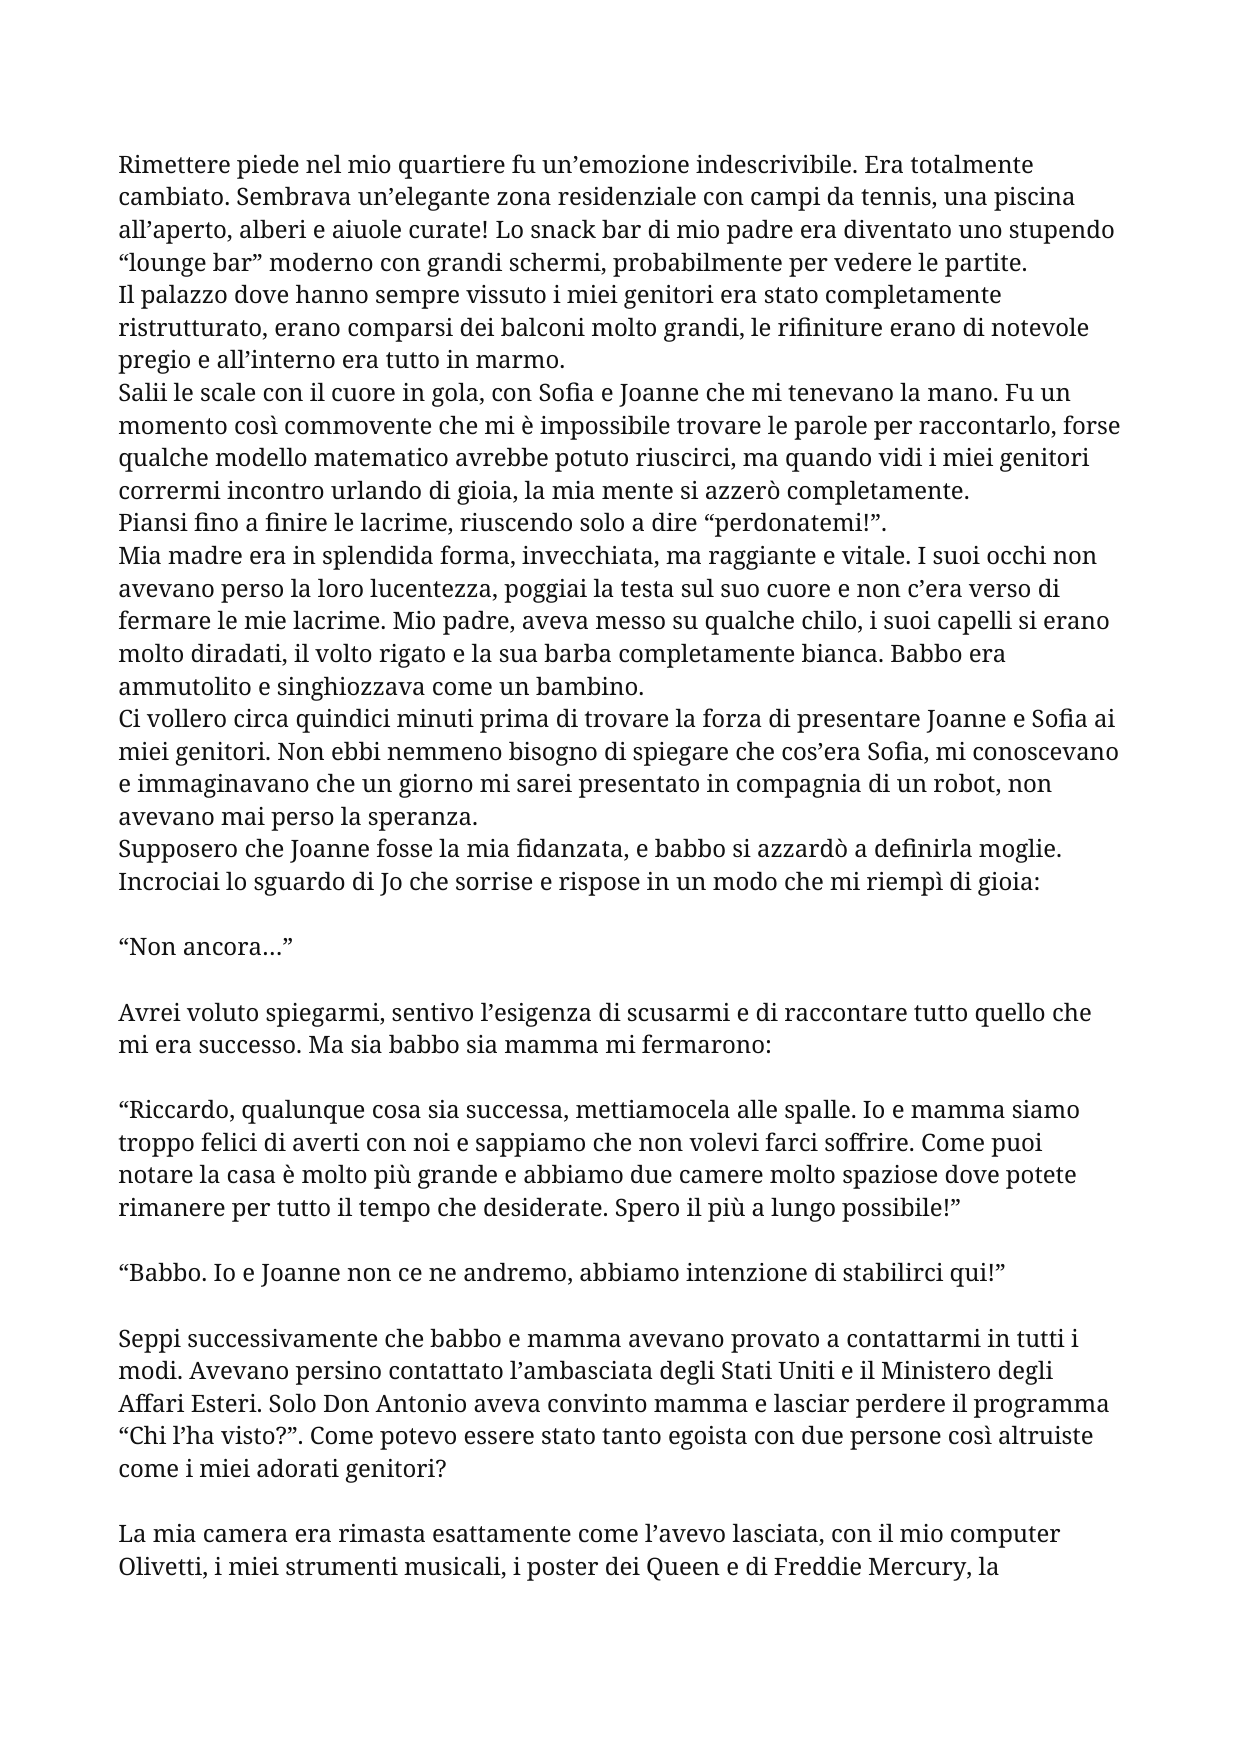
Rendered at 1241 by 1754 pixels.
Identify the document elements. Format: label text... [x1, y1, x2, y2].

text Rimettere piede nel mio quartiere fu un’emozione indescrivibile. Era totalmente cambiato. Sembrava un’elegante zona residenziale con campi da tennis, una piscina all’aperto, alberi e aiuole curate! Lo snack bar di mio padre era diventato uno stupendo “lounge bar” moderno con grandi schermi, probabilmente per vedere le partite. [118, 148, 1122, 278]
text Seppi successivamente che babbo e mamma avevano provato a contattarmi in tutti i modi. Avevano persino contattato l’ambasciata degli Stati Uniti e il Ministero degli Affari Esteri. Solo Don Antonio aveva convinto mamma e lasciar perdere il programma “Chi l’ha visto?”. Come potevo essere stato tanto egoista con due persone così altruiste come i miei adorati genitori? [118, 1321, 1122, 1484]
text “Babbo. Io e Joanne non ce ne andremo, abbiamo intenzione di stabilirci qui!” [118, 1256, 1122, 1289]
text Salii le scale con il cuore in gola, con Sofia e Joanne che mi tenevano la mano. Fu un momento così commovente che mi è impossibile trovare le parole per raccontarlo, forse qualche modello matematico avrebbe potuto riuscirci, ma quando vidi i miei genitori corrermi incontro urlando di gioia, la mia mente si azzerò completamente. [118, 376, 1122, 506]
text “Non ancora…” [118, 930, 1122, 963]
text Avrei voluto spiegarmi, sentivo l’esigenza di scusarmi e di raccontare tutto quello che mi era successo. Ma sia babbo sia mamma mi fermarono: [118, 995, 1122, 1061]
text Il palazzo dove hanno sempre vissuto i miei genitori era stato completamente ristrutturato, erano comparsi dei balconi molto grandi, le rifiniture erano di notevole pregio e all’interno era tutto in marmo. [118, 278, 1122, 376]
text La mia camera era rimasta esattamente come l’avevo lasciata, con il mio computer Olivetti, i miei strumenti musicali, i poster dei Queen e di Freddie Mercury, la [118, 1517, 1122, 1582]
text “Riccardo, qualunque cosa sia successa, mettiamocela alle spalle. Io e mamma siamo troppo felici di averti con noi e sappiamo che non volevi farci soffrire. Come puoi notare la casa è molto più grande e abbiamo due camere molto spaziose dove potete rimanere per tutto il tempo che desiderate. Spero il più a lungo possibile!” [118, 1093, 1122, 1223]
text Supposero che Joanne fosse la mia fidanzata, e babbo si azzardò a definirla moglie. Incrociai lo sguardo di Jo che sorrise e rispose in un modo che mi riempì di gioia: [118, 832, 1122, 897]
text Piansi fino a finire le lacrime, riuscendo solo a dire “perdonatemi!”. [118, 506, 1122, 539]
text Ci vollero circa quindici minuti prima di trovare la forza di presentare Joanne e Sofia ai miei genitori. Non ebbi nemmeno bisogno di spiegare che cos’era Sofia, mi conoscevano e immaginavano che un giorno mi sarei presentato in compagnia di un robot, non avevano mai perso la speranza. [118, 702, 1122, 832]
text Mia madre era in splendida forma, invecchiata, ma raggiante e vitale. I suoi occhi non avevano perso la loro lucentezza, poggiai la testa sul suo cuore e non c’era verso di fermare le mie lacrime. Mio padre, aveva messo su qualche chilo, i suoi capelli si erano molto diradati, il volto rigato e la sua barba completamente bianca. Babbo era ammutolito e singhiozzava come un bambino. [118, 539, 1122, 702]
